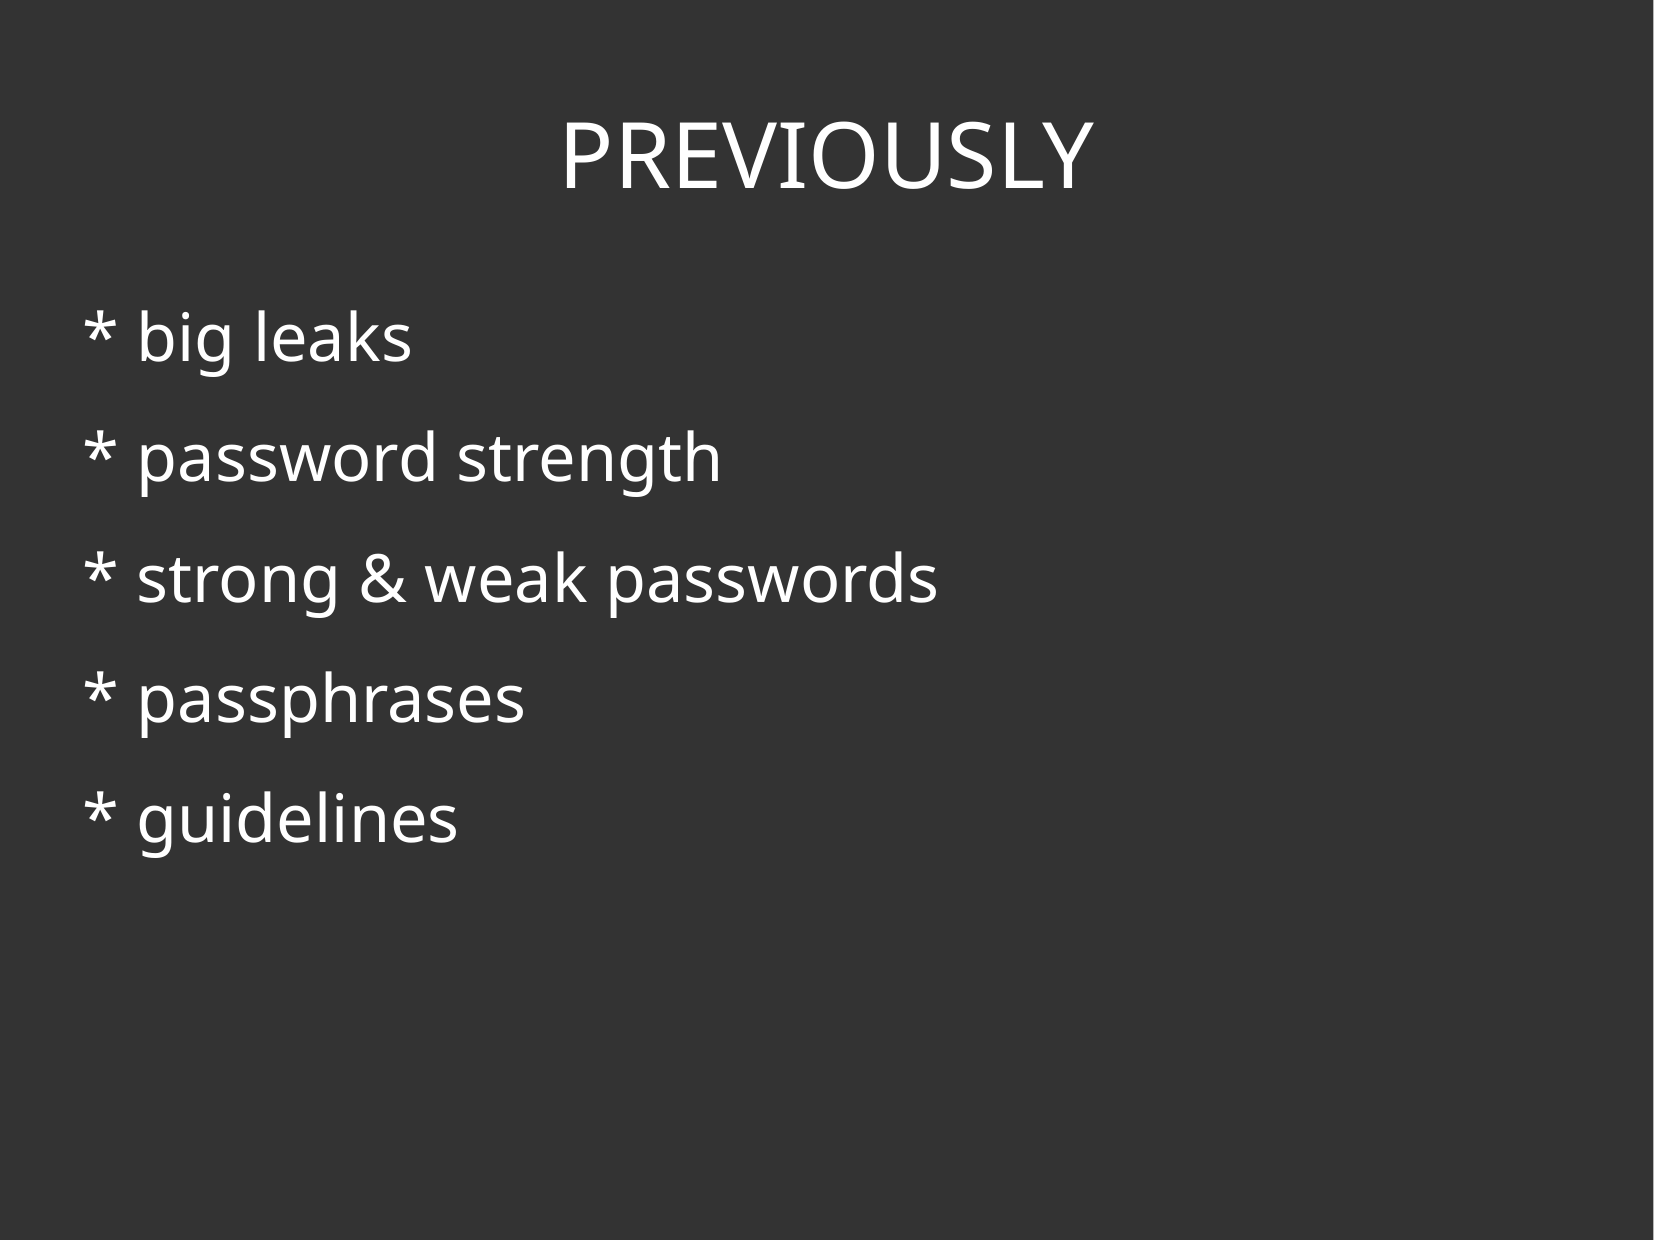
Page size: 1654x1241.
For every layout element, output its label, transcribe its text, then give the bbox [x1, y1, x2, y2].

list * big leaks * password strength * strong & weak passwords * passphrases * guidelines [82, 290, 1571, 1010]
title PREVIOUSLY [82, 49, 1571, 257]
